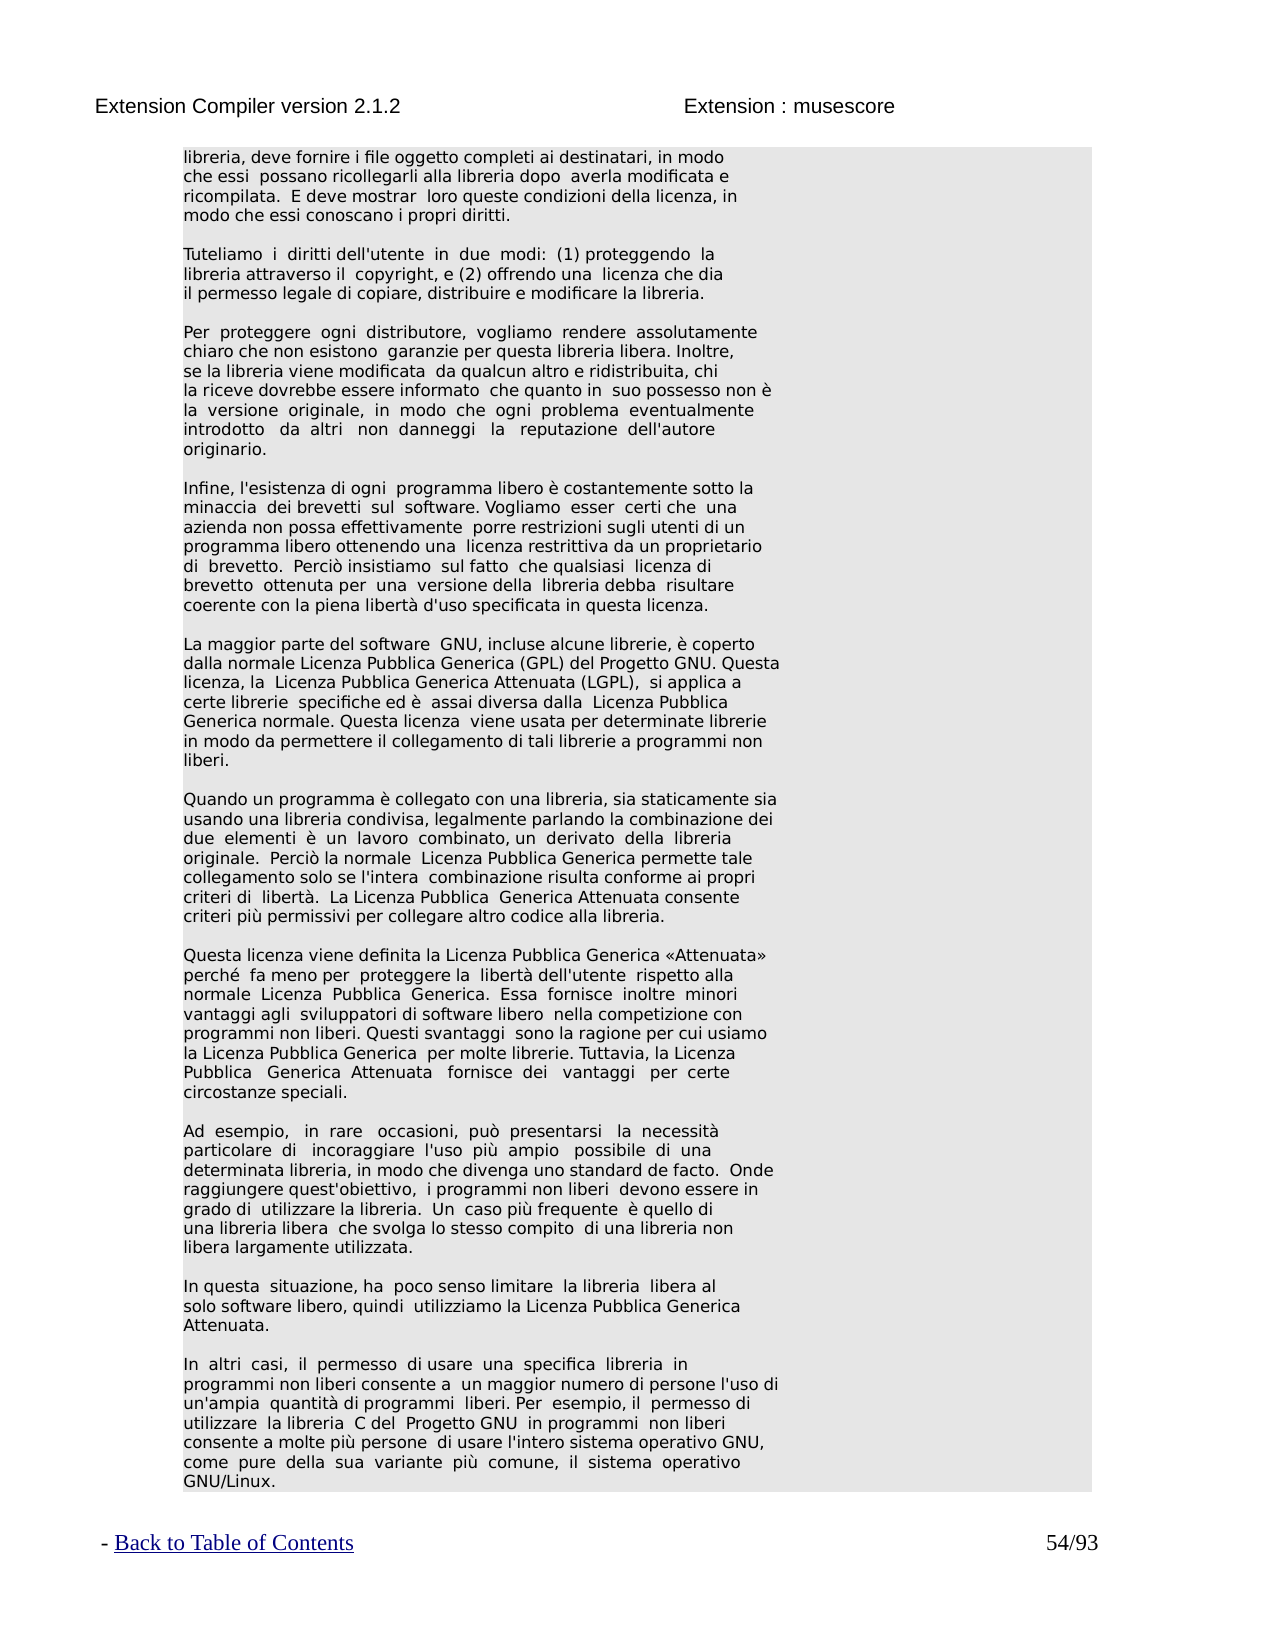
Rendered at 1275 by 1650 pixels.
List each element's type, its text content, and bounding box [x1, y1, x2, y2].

text se la libreria viene modificata da qualcun altro e ridistribuita, chi [183, 362, 1092, 381]
text determinata libreria, in modo che divenga uno standard de facto. Onde [183, 1160, 1092, 1180]
text perché fa meno per proteggere la libertà dell'utente rispetto alla [183, 966, 1092, 985]
text originario. [183, 440, 1092, 459]
text In questa situazione, ha poco senso limitare la libreria libera al [183, 1277, 1092, 1297]
text licenza, la Licenza Pubblica Generica Attenuata (LGPL), si applica a [183, 673, 1092, 693]
text il permesso legale di copiare, distribuire e modificare la libreria. [183, 284, 1092, 303]
text programmi non liberi consente a un maggior numero di persone l'uso di [183, 1375, 1092, 1394]
text la versione originale, in modo che ogni problema eventualmente [183, 401, 1092, 420]
text la Licenza Pubblica Generica per molte librerie. Tuttavia, la Licenza [183, 1043, 1092, 1063]
text di brevetto. Perciò insistiamo sul fatto che qualsiasi licenza di [183, 557, 1092, 576]
text particolare di incoraggiare l'uso più ampio possibile di una [183, 1141, 1092, 1160]
text Quando un programma è collegato con una libreria, sia staticamente sia [183, 790, 1092, 810]
text solo software libero, quindi utilizziamo la Licenza Pubblica Generica [183, 1297, 1092, 1316]
text Attenuata. [183, 1316, 1092, 1336]
text minaccia dei brevetti sul software. Vogliamo esser certi che una [183, 498, 1092, 518]
text vantaggi agli sviluppatori di software libero nella competizione con [183, 1004, 1092, 1024]
text criteri più permissivi per collegare altro codice alla libreria. [183, 907, 1092, 927]
text introdotto da altri non danneggi la reputazione dell'autore [183, 420, 1092, 440]
text coerente con la piena libertà d'uso specificata in questa licenza. [183, 596, 1092, 615]
text la riceve dovrebbe essere informato che quanto in suo possesso non è [183, 381, 1092, 401]
text GNU/Linux. [183, 1472, 1092, 1492]
text La maggior parte del software GNU, incluse alcune librerie, è coperto [183, 634, 1092, 654]
text collegamento solo se l'intera combinazione risulta conforme ai propri [183, 868, 1092, 888]
text chiaro che non esistono garanzie per questa libreria libera. Inoltre, [183, 342, 1092, 362]
text usando una libreria condivisa, legalmente parlando la combinazione dei [183, 810, 1092, 829]
text liberi. [183, 751, 1092, 771]
text dalla normale Licenza Pubblica Generica (GPL) del Progetto GNU. Questa [183, 654, 1092, 673]
text grado di utilizzare la libreria. Un caso più frequente è quello di [183, 1199, 1092, 1219]
text Questa licenza viene definita la Licenza Pubblica Generica «Attenuata» [183, 946, 1092, 966]
text due elementi è un lavoro combinato, un derivato della libreria [183, 829, 1092, 849]
text come pure della sua variante più comune, il sistema operativo [183, 1453, 1092, 1472]
text libera largamente utilizzata. [183, 1238, 1092, 1258]
text Infine, l'esistenza di ogni programma libero è costantemente sotto la [183, 479, 1092, 498]
text in modo da permettere il collegamento di tali librerie a programmi non [183, 732, 1092, 751]
text normale Licenza Pubblica Generica. Essa fornisce inoltre minori [183, 985, 1092, 1004]
text libreria attraverso il copyright, e (2) offrendo una licenza che dia [183, 264, 1092, 284]
text raggiungere quest'obiettivo, i programmi non liberi devono essere in [183, 1180, 1092, 1199]
text circostanze speciali. [183, 1082, 1092, 1102]
text In altri casi, il permesso di usare una specifica libreria in [183, 1355, 1092, 1375]
text un'ampia quantità di programmi liberi. Per esempio, il permesso di [183, 1394, 1092, 1414]
text Pubblica Generica Attenuata fornisce dei vantaggi per certe [183, 1063, 1092, 1082]
text brevetto ottenuta per una versione della libreria debba risultare [183, 576, 1092, 596]
text consente a molte più persone di usare l'intero sistema operativo GNU, [183, 1433, 1092, 1453]
text modo che essi conoscano i propri diritti. [183, 206, 1092, 225]
text ricompilata. E deve mostrar loro queste condizioni della licenza, in [183, 186, 1092, 206]
text Generica normale. Questa licenza viene usata per determinate librerie [183, 712, 1092, 732]
text criteri di libertà. La Licenza Pubblica Generica Attenuata consente [183, 888, 1092, 907]
text azienda non possa effettivamente porre restrizioni sugli utenti di un [183, 518, 1092, 537]
text una libreria libera che svolga lo stesso compito di una libreria non [183, 1219, 1092, 1238]
text Per proteggere ogni distributore, vogliamo rendere assolutamente [183, 323, 1092, 342]
text che essi possano ricollegarli alla libreria dopo averla modificata e [183, 167, 1092, 186]
text Ad esempio, in rare occasioni, può presentarsi la necessità [183, 1121, 1092, 1141]
text libreria, deve fornire i file oggetto completi ai destinatari, in modo [183, 147, 1092, 167]
text certe librerie specifiche ed è assai diversa dalla Licenza Pubblica [183, 693, 1092, 712]
text originale. Perciò la normale Licenza Pubblica Generica permette tale [183, 849, 1092, 868]
text programma libero ottenendo una licenza restrittiva da un proprietario [183, 537, 1092, 557]
text utilizzare la libreria C del Progetto GNU in programmi non liberi [183, 1414, 1092, 1433]
text Tuteliamo i diritti dell'utente in due modi: (1) proteggendo la [183, 245, 1092, 264]
text programmi non liberi. Questi svantaggi sono la ragione per cui usiamo [183, 1024, 1092, 1043]
